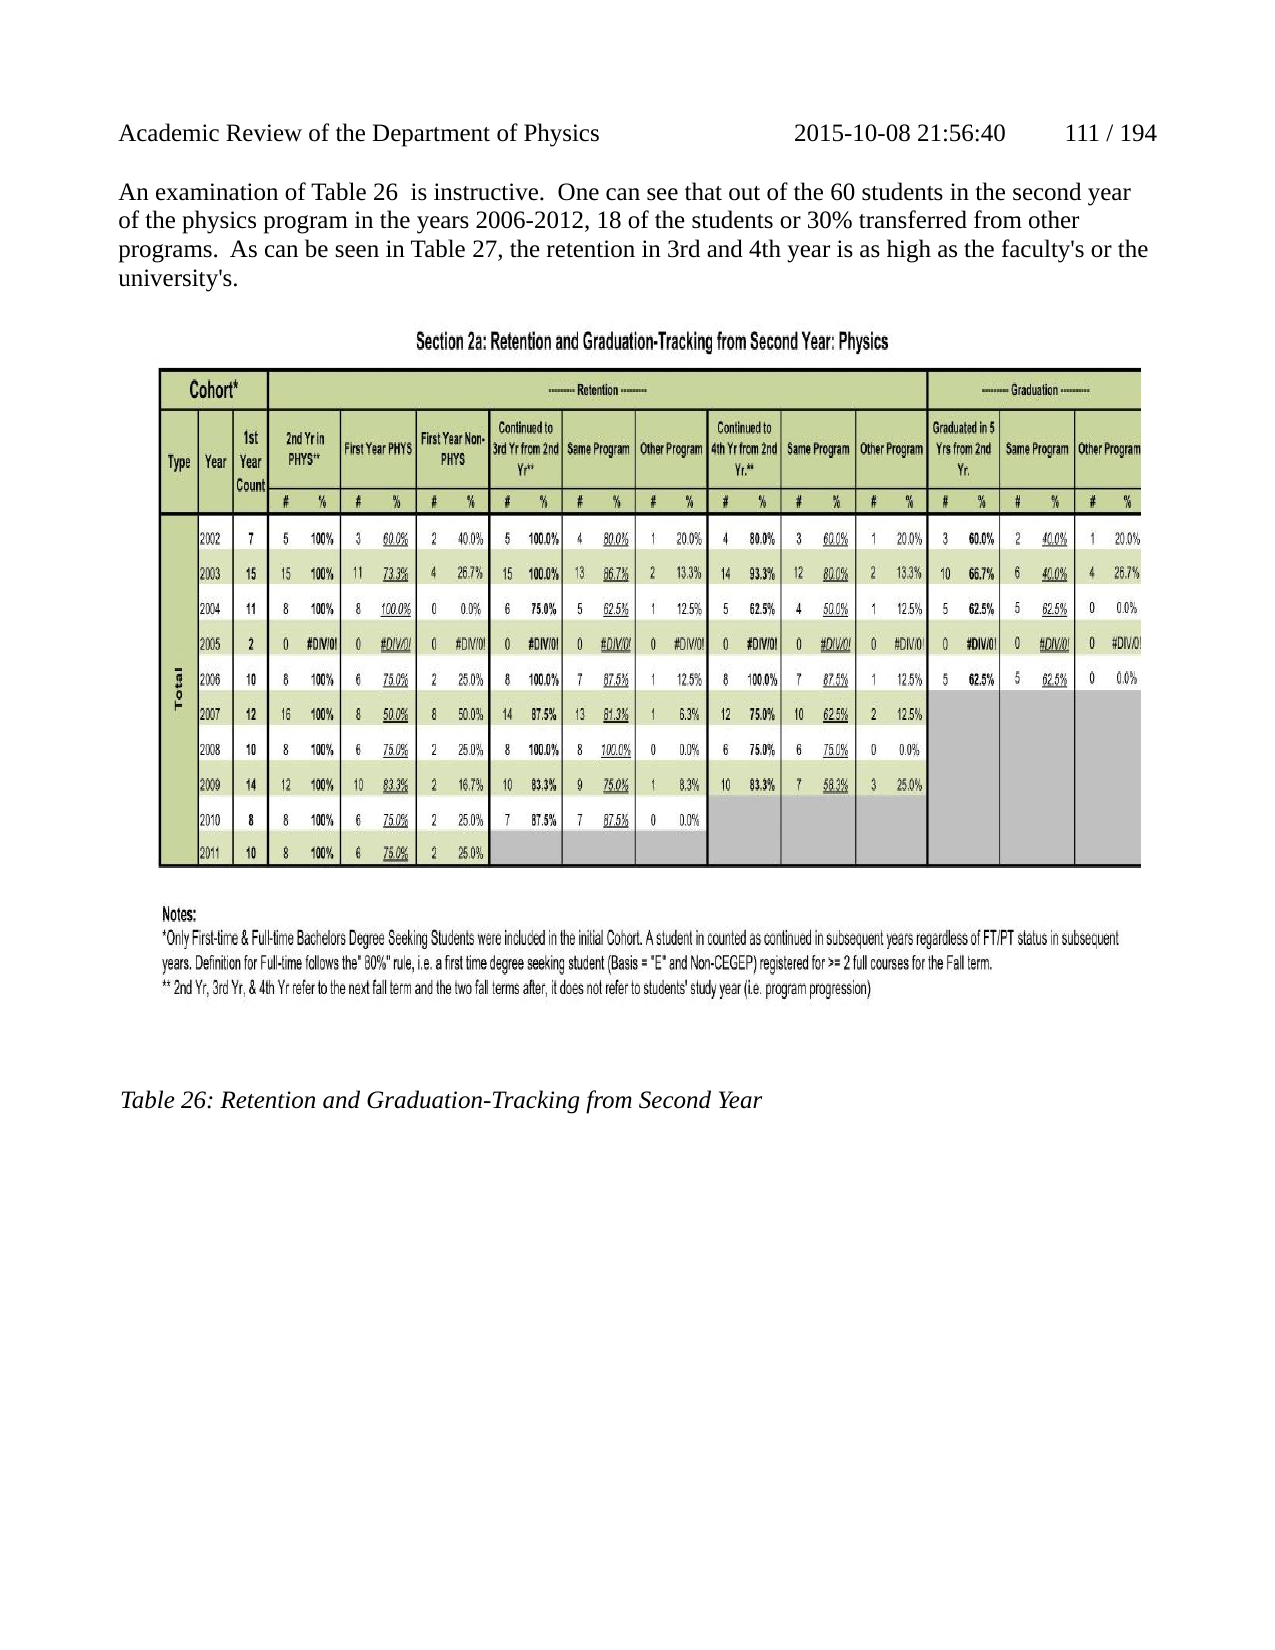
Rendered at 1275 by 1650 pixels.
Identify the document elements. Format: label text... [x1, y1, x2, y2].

text Table 26: Retention and Graduation-Tracking from Second Year [120, 1085, 1170, 1114]
text An examination of Table 26 is instructive. One can see that out of the 60 students in the second year of the physics program in the years 2006-2012, 18 of the students or 30% transferred from other programs. As can be seen in Table 27, the retention in 3rd and 4th year is as high as the faculty's or the university's. [118, 177, 1157, 292]
picture [148, 323, 1141, 1032]
